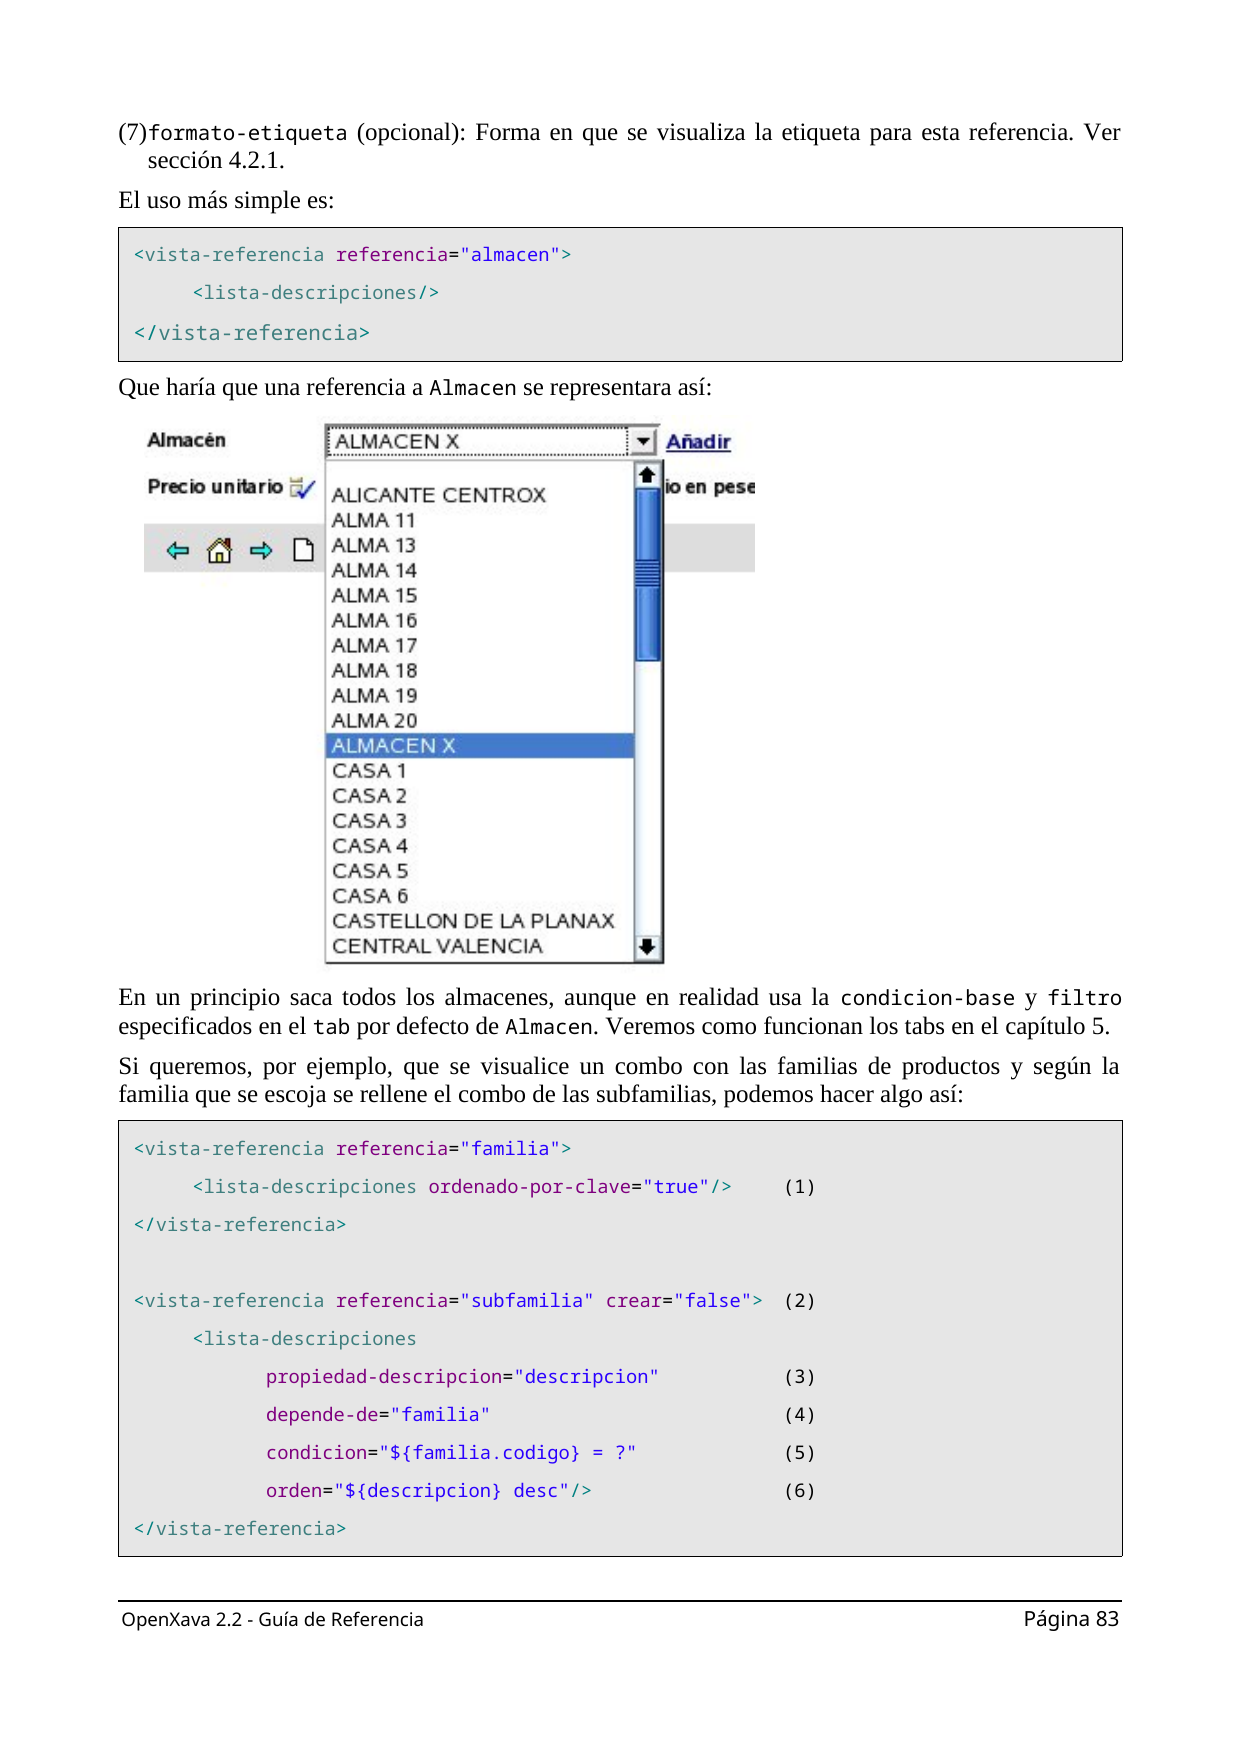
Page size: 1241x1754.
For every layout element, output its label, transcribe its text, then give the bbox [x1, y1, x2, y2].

text <vista-referencia referencia="familia"> [119, 1121, 1122, 1158]
text El uso más simple es: [118, 187, 1122, 214]
text <lista-descripciones ordenado-por-clave="true"/> (1) [119, 1158, 1122, 1196]
text <lista-descripciones/> [119, 265, 1122, 303]
text condicion="${familia.codigo} = ?" (5) [119, 1424, 1122, 1463]
text Que haría que una referencia a Almacen se representara así: [118, 373, 1122, 402]
text <vista-referencia referencia="almacen"> [119, 228, 1122, 265]
text </vista-referencia> [119, 1196, 1122, 1234]
text En un principio saca todos los almacenes, aunque en realidad usa la condicion-base y filtro especificados en el tab por defecto de Almacen. Veremos como funcionan los tabs en el capítulo 5. [118, 414, 1122, 1040]
text propiedad-descripcion="descripcion" (3) [119, 1348, 1122, 1387]
text </vista-referencia> [119, 1501, 1122, 1556]
text <lista-descripciones [119, 1311, 1122, 1348]
text Si queremos, por ejemplo, que se visualice un combo con las familias de productos y según la familia que se escoja se rellene el combo de las subfamilias, podemos hacer algo así: [118, 1052, 1122, 1108]
text orden="${descripcion} desc"/> (6) [119, 1463, 1122, 1501]
picture [144, 415, 755, 984]
text <vista-referencia referencia="subfamilia" crear="false"> (2) [119, 1272, 1122, 1311]
text </vista-referencia> [119, 303, 1122, 361]
list formato-etiqueta (opcional): Forma en que se visualiza la etiqueta para esta referencia. Ver sección 4.2.1. [118, 118, 1122, 174]
text depende-de="familia" (4) [119, 1387, 1122, 1424]
